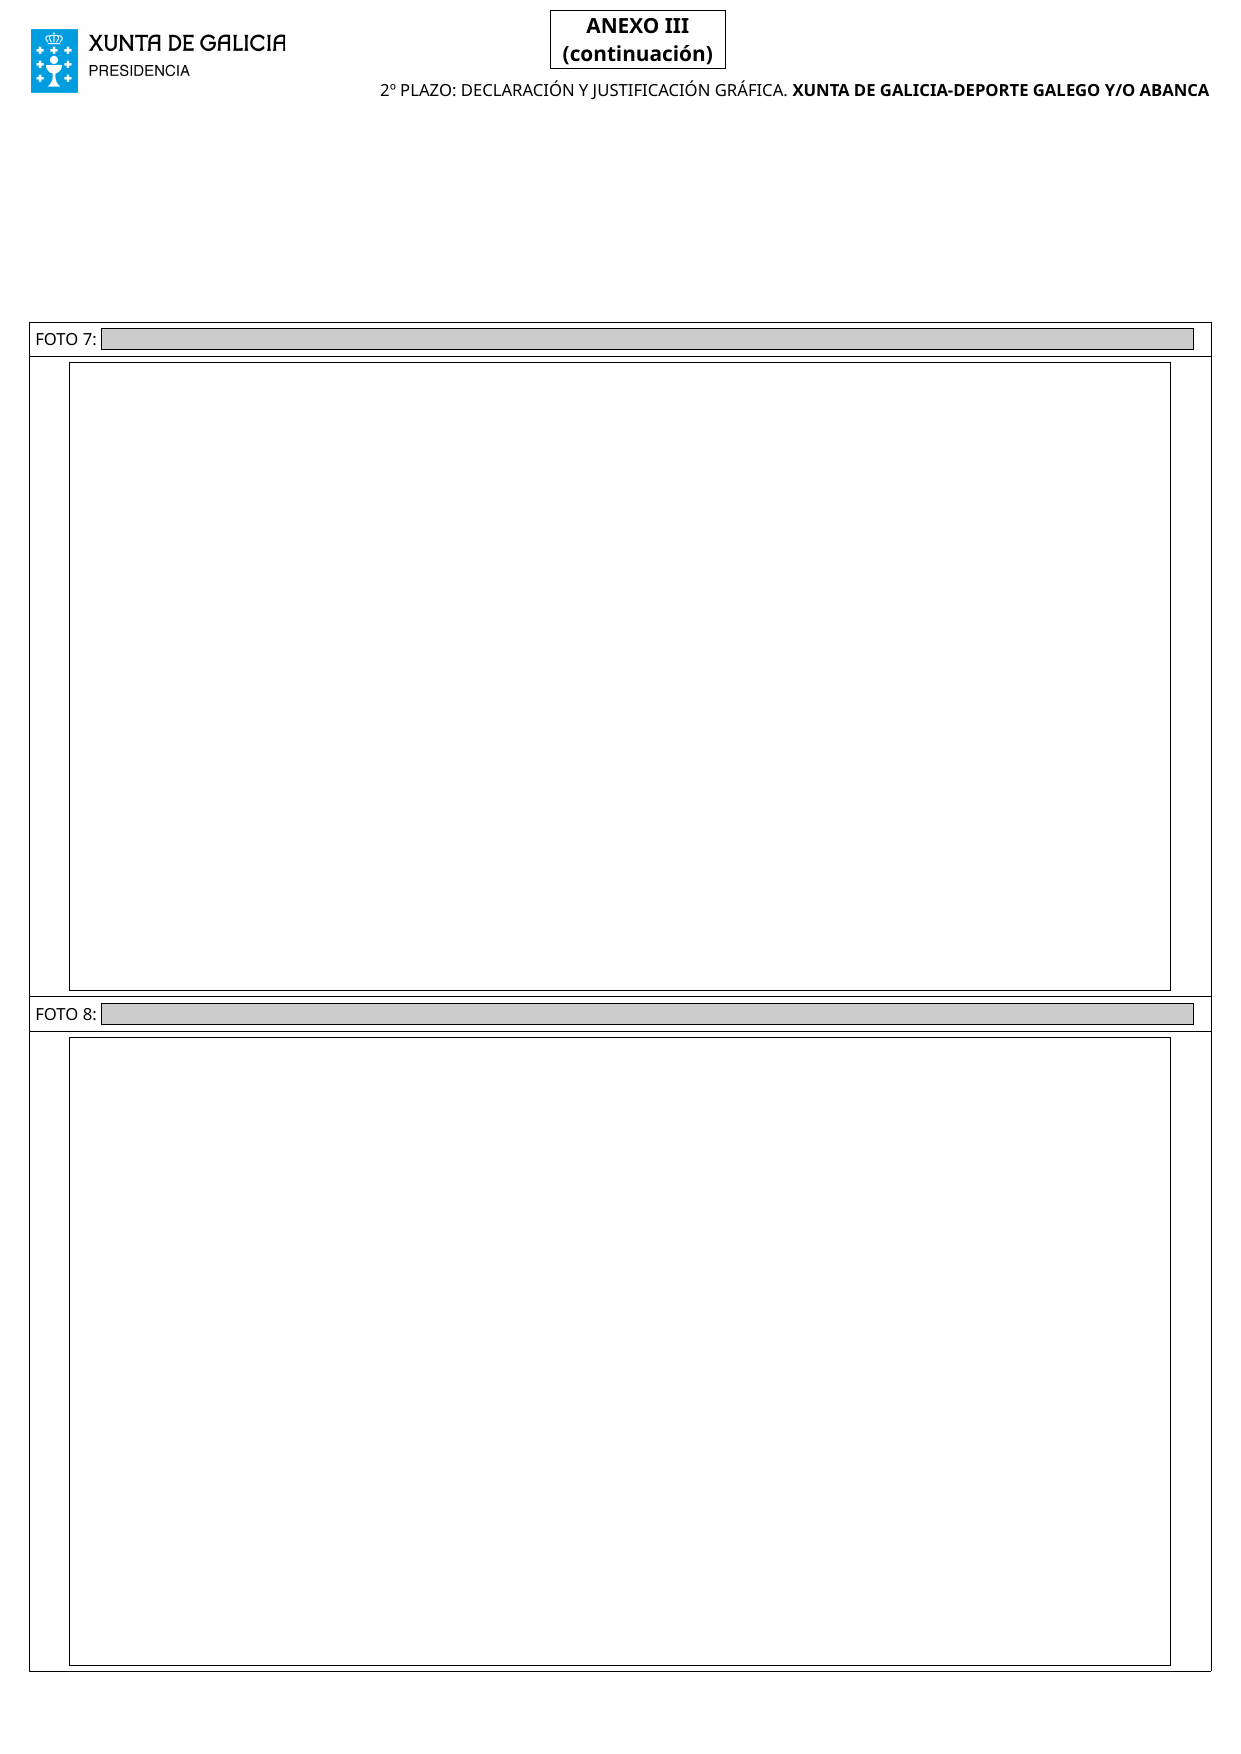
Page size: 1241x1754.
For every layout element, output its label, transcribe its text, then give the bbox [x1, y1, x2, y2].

table_cell [30, 357, 1211, 996]
table_header FOTO 7: [30, 323, 1211, 356]
picture [79, 29, 286, 93]
picture [47, 66, 61, 86]
table_cell FOTO 8: [30, 997, 1211, 1031]
table_cell [30, 1032, 1211, 1671]
